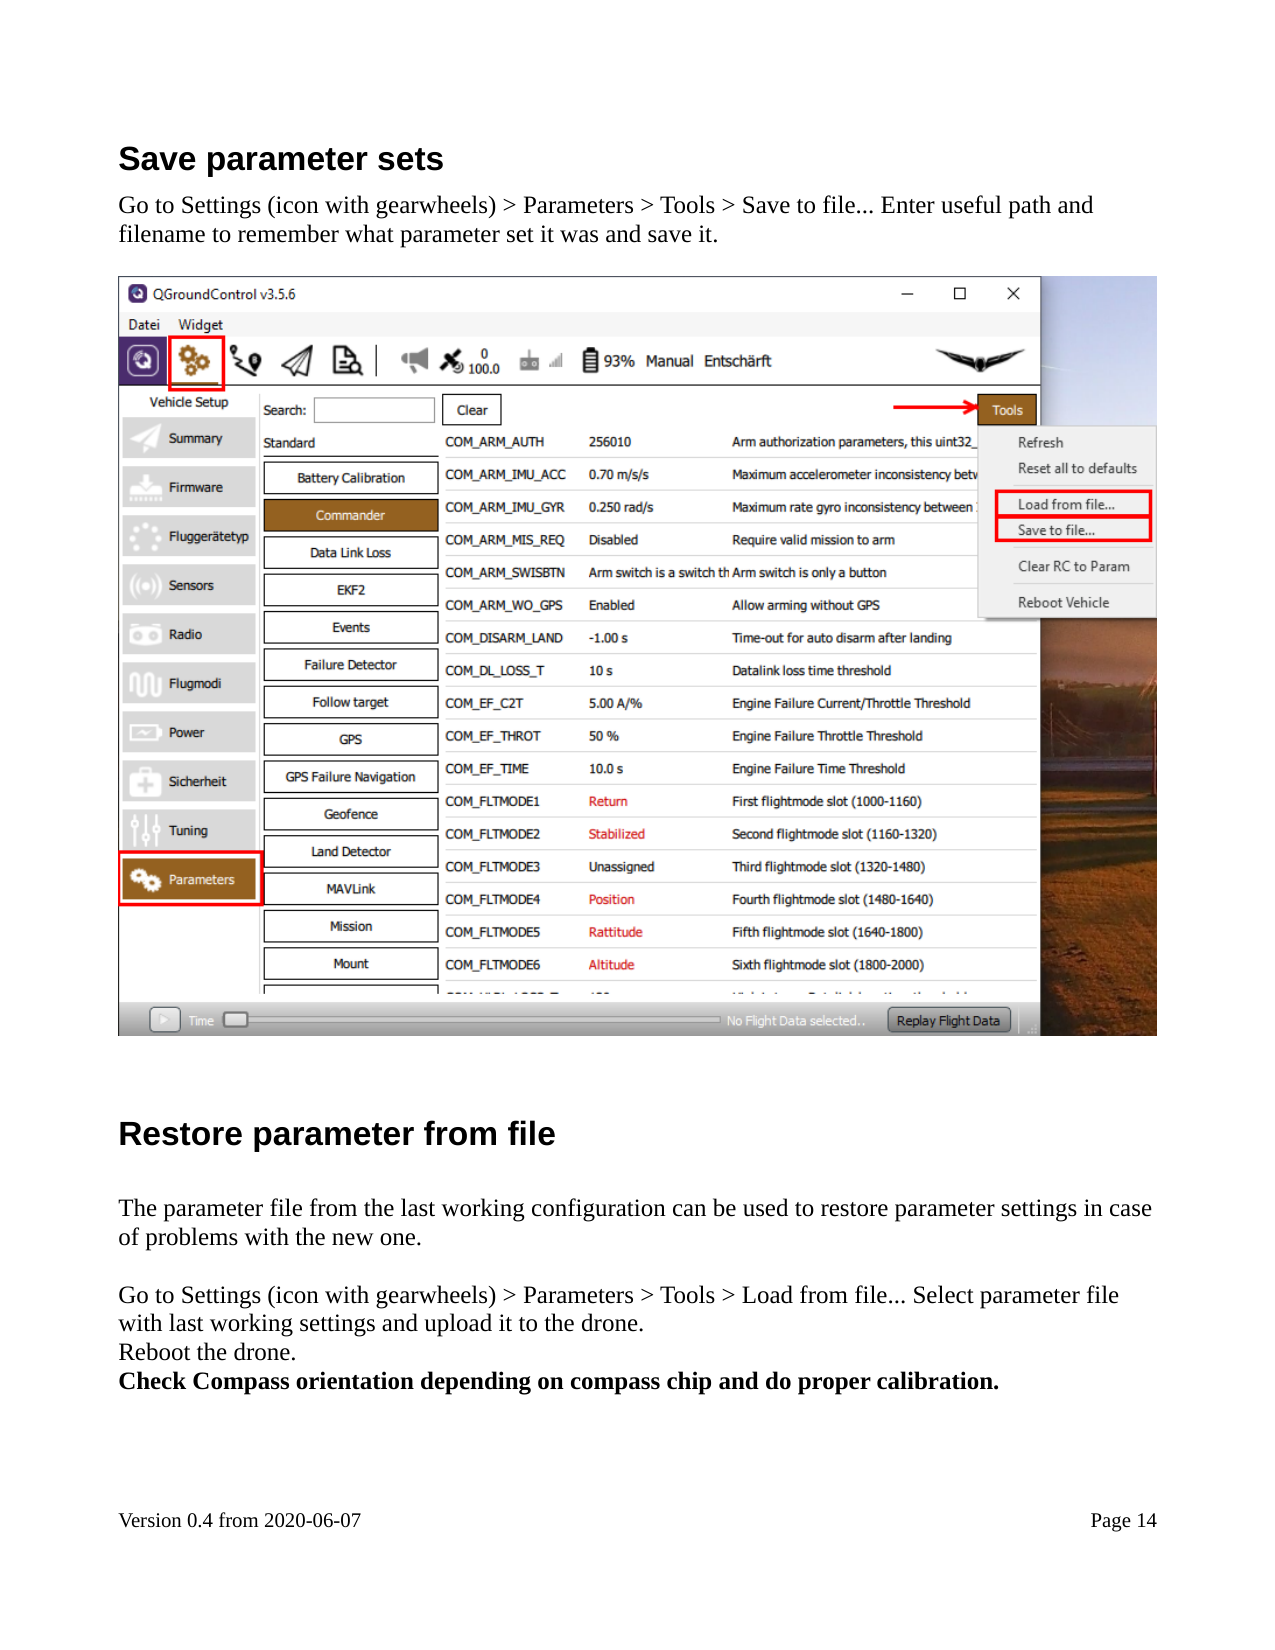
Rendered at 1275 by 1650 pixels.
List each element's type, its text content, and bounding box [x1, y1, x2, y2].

subtitle Restore parameter from file [118, 1114, 1157, 1152]
subtitle Save parameter sets [118, 139, 1157, 178]
text Reboot the drone. [118, 1337, 1157, 1366]
text Go to Settings (icon with gearwheels) > Parameters > Tools > Save to file... Enter useful path and filename to remember what parameter set it was and save it. [118, 190, 1157, 248]
text Check Compass orientation depending on compass chip and do proper calibration. [118, 1366, 1157, 1395]
text The parameter file from the last working configuration can be used to restore parameter settings in case of problems with the new one. [118, 1193, 1157, 1251]
picture [118, 276, 1157, 1036]
text Go to Settings (icon with gearwheels) > Parameters > Tools > Load from file... Select parameter file with last working settings and upload it to the drone. [118, 1280, 1157, 1337]
